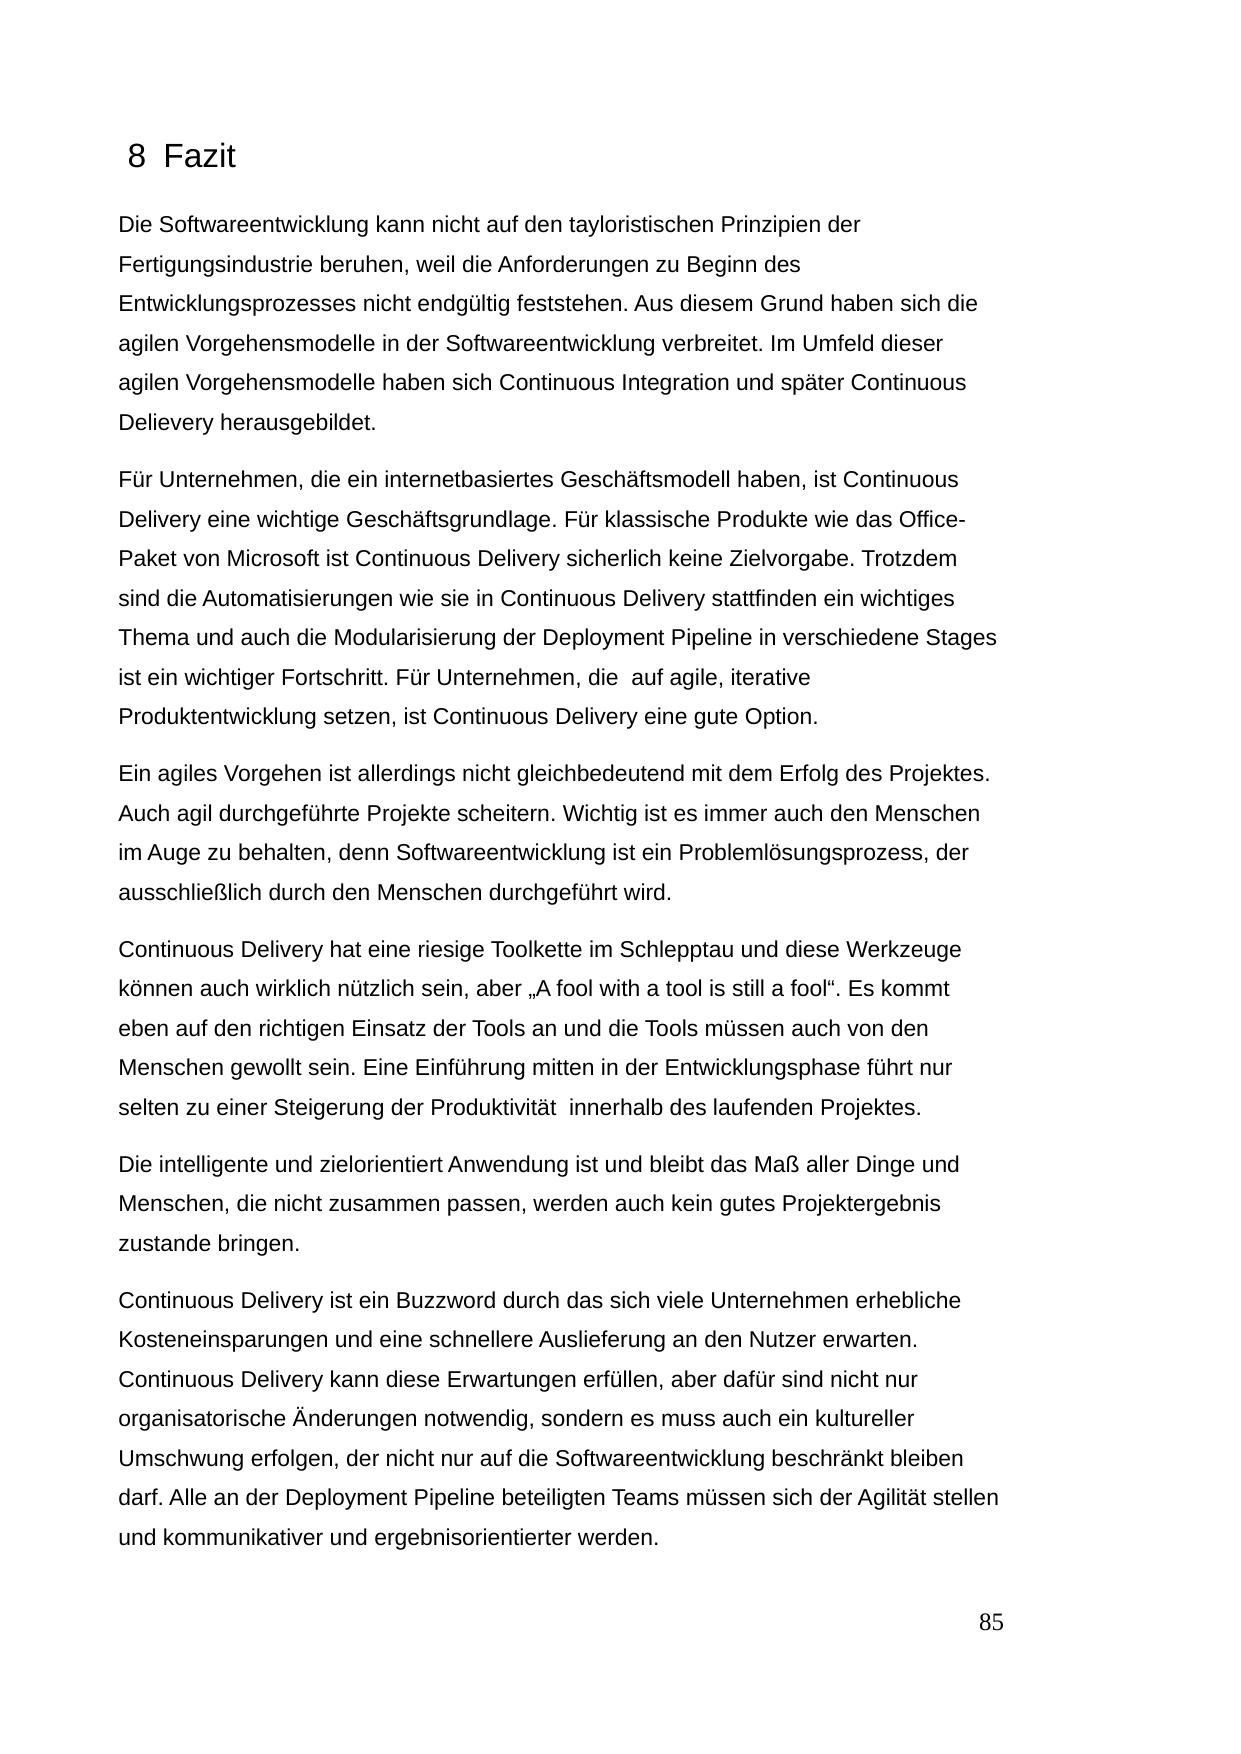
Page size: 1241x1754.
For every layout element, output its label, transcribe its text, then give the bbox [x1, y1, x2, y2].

text Die Softwareentwicklung kann nicht auf den tayloristischen Prinzipien der Fertigungsindustrie beruhen, weil die Anforderungen zu Beginn des Entwicklungsprozesses nicht endgültig feststehen. Aus diesem Grund haben sich die agilen Vorgehensmodelle in der Softwareentwicklung verbreitet. Im Umfeld dieser agilen Vorgehensmodelle haben sich Continuous Integration und später Continuous Delievery herausgebildet. [118, 211, 1004, 435]
text Ein agiles Vorgehen ist allerdings nicht gleichbedeutend mit dem Erfolg des Projektes. Auch agil durchgeführte Projekte scheitern. Wichtig ist es immer auch den Menschen im Auge zu behalten, denn Softwareentwicklung ist ein Problemlösungsprozess, der ausschließlich durch den Menschen durchgeführt wird. [118, 760, 1004, 905]
text Continuous Delivery hat eine riesige Toolkette im Schlepptau und diese Werkzeuge können auch wirklich nützlich sein, aber „A fool with a tool is still a fool“. Es kommt eben auf den richtigen Einsatz der Tools an und die Tools müssen auch von den Menschen gewollt sein. Eine Einführung mitten in der Entwicklungsphase führt nur selten zu einer Steigerung der Produktivität innerhalb des laufenden Projektes. [118, 936, 1004, 1120]
subtitle Fazit [118, 136, 1004, 174]
text Die intelligente und zielorientiert Anwendung ist und bleibt das Maß aller Dinge und Menschen, die nicht zusammen passen, werden auch kein gutes Projektergebnis zustande bringen. [118, 1151, 1004, 1256]
text Für Unternehmen, die ein internetbasiertes Geschäftsmodell haben, ist Continuous Delivery eine wichtige Geschäftsgrundlage. Für klassische Produkte wie das Office-Paket von Microsoft ist Continuous Delivery sicherlich keine Zielvorgabe. Trotzdem sind die Automatisierungen wie sie in Continuous Delivery stattfinden ein wichtiges Thema und auch die Modularisierung der Deployment Pipeline in verschiedene Stages ist ein wichtiger Fortschritt. Für Unternehmen, die auf agile, iterative Produktentwicklung setzen, ist Continuous Delivery eine gute Option. [118, 466, 1004, 729]
text Continuous Delivery ist ein Buzzword durch das sich viele Unternehmen erhebliche Kosteneinsparungen und eine schnellere Auslieferung an den Nutzer erwarten. Continuous Delivery kann diese Erwartungen erfüllen, aber dafür sind nicht nur organisatorische Änderungen notwendig, sondern es muss auch ein kultureller Umschwung erfolgen, der nicht nur auf die Softwareentwicklung beschränkt bleiben darf. Alle an der Deployment Pipeline beteiligten Teams müssen sich der Agilität stellen und kommunikativer und ergebnisorientierter werden. [118, 1287, 1004, 1550]
